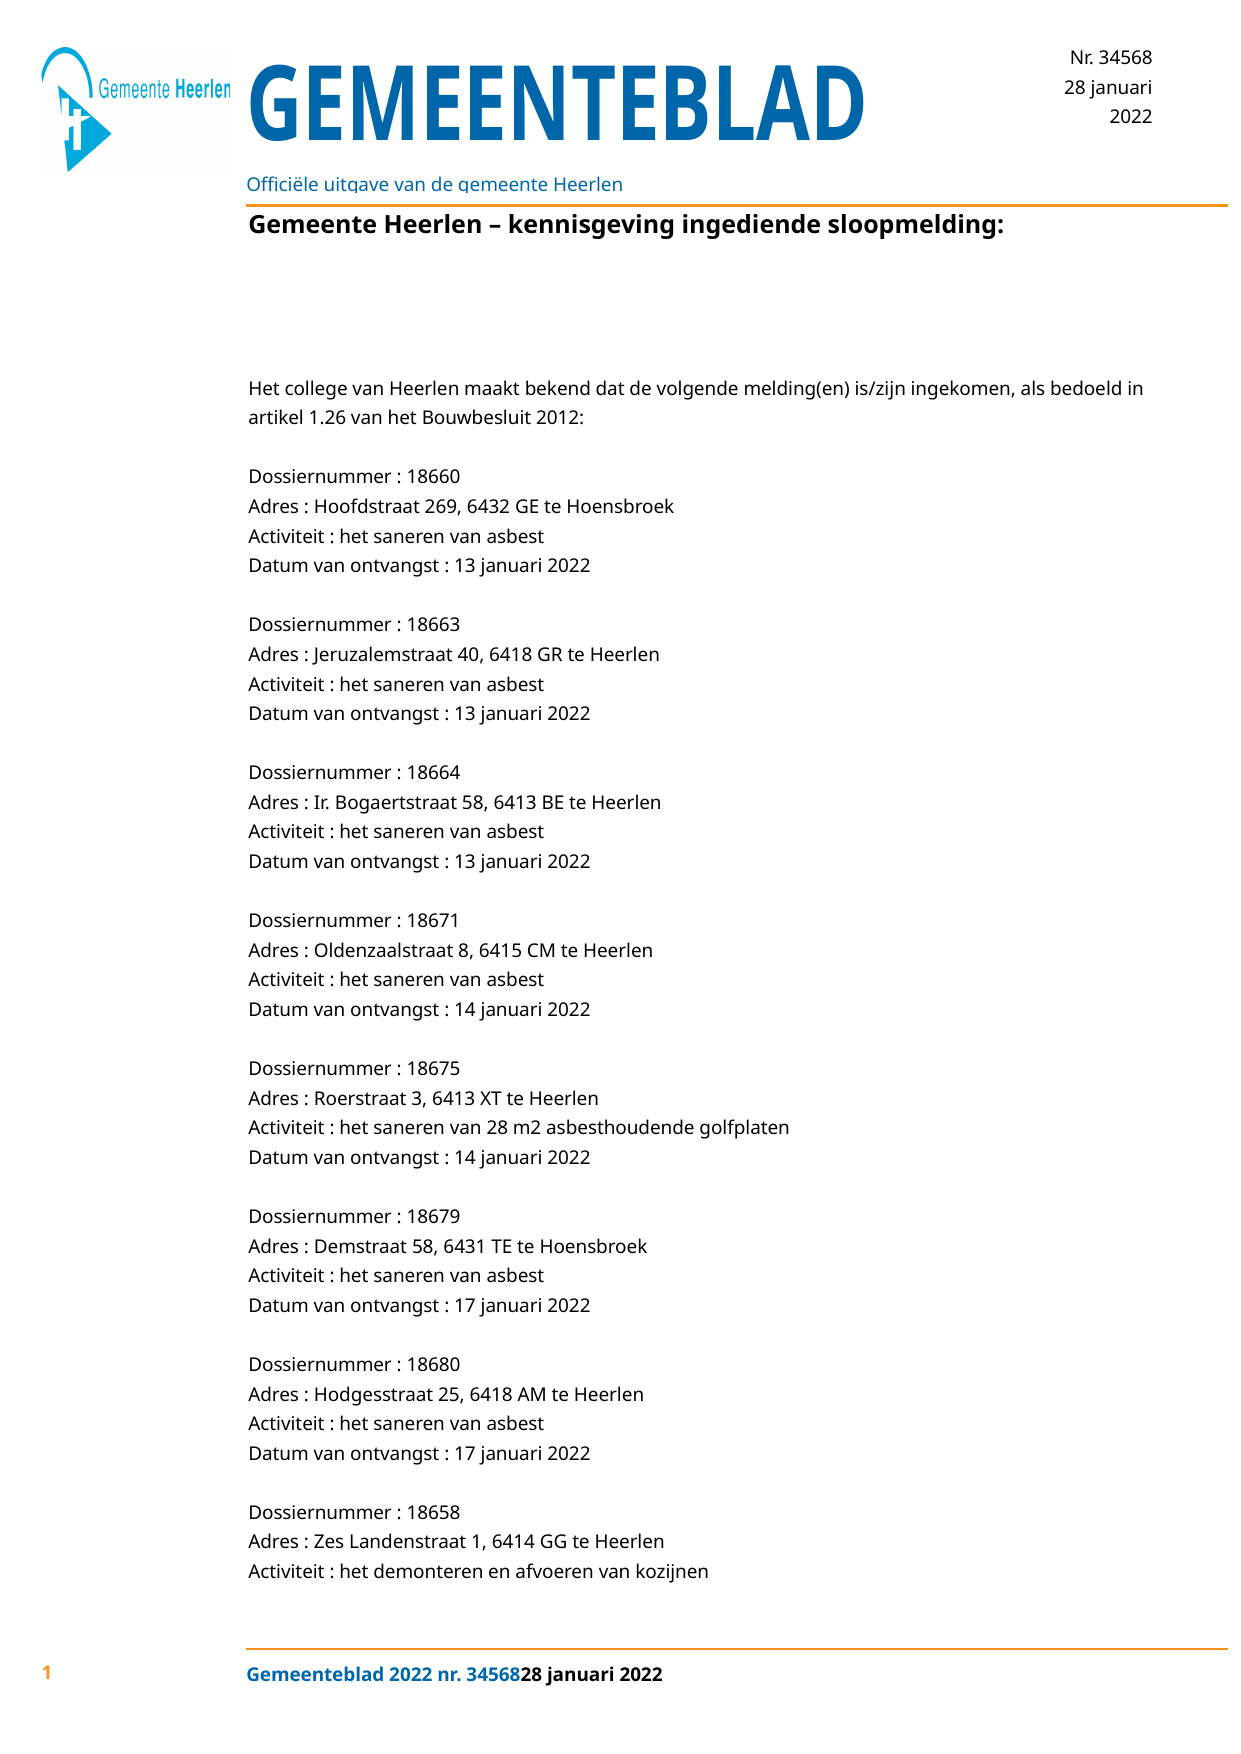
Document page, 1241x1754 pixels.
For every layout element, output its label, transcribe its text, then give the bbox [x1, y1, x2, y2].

text Dossiernummer : 18671 [248, 907, 1152, 933]
picture [41, 47, 59, 70]
text Datum van ontvangst : 17 januari 2022 [248, 1440, 1152, 1466]
text Activiteit : het demonteren en afvoeren van kozijnen [248, 1558, 1152, 1584]
text Adres : Hoofdstraat 269, 6432 GE te Hoensbroek [248, 493, 1152, 519]
text Datum van ontvangst : 13 januari 2022 [248, 848, 1152, 874]
text Adres : Ir. Bogaertstraat 58, 6413 BE te Heerlen [248, 789, 1152, 815]
text Dossiernummer : 18658 [248, 1499, 1152, 1525]
text Dossiernummer : 18660 [248, 464, 1152, 489]
text Activiteit : het saneren van 28 m2 asbesthoudende golfplaten [248, 1114, 1152, 1140]
text Datum van ontvangst : 14 januari 2022 [248, 1144, 1152, 1170]
text Adres : Oldenzaalstraat 8, 6415 CM te Heerlen [248, 937, 1152, 963]
text Adres : Demstraat 58, 6431 TE te Hoensbroek [248, 1233, 1152, 1258]
text Dossiernummer : 18664 [248, 759, 1152, 785]
text Activiteit : het saneren van asbest [248, 671, 1152, 696]
text Activiteit : het saneren van asbest [248, 1410, 1152, 1436]
text Activiteit : het saneren van asbest [248, 819, 1152, 844]
text Dossiernummer : 18663 [248, 612, 1152, 637]
text Adres : Hodgesstraat 25, 6418 AM te Heerlen [248, 1381, 1152, 1406]
text Dossiernummer : 18679 [248, 1203, 1152, 1229]
picture [41, 47, 231, 172]
text Dossiernummer : 18680 [248, 1351, 1152, 1377]
text Activiteit : het saneren van asbest [248, 1262, 1152, 1288]
text Dossiernummer : 18675 [248, 1055, 1152, 1081]
text Datum van ontvangst : 13 januari 2022 [248, 700, 1152, 726]
text Adres : Roerstraat 3, 6413 XT te Heerlen [248, 1085, 1152, 1111]
text Activiteit : het saneren van asbest [248, 523, 1152, 548]
text Activiteit : het saneren van asbest [248, 967, 1152, 992]
text Adres : Zes Landenstraat 1, 6414 GG te Heerlen [248, 1529, 1152, 1554]
text Datum van ontvangst : 14 januari 2022 [248, 996, 1152, 1022]
text Datum van ontvangst : 13 januari 2022 [248, 552, 1152, 578]
text Gemeente Heerlen – kennisgeving ingediende sloopmelding: [248, 207, 1152, 241]
text Datum van ontvangst : 17 januari 2022 [248, 1292, 1152, 1318]
text Adres : Jeruzalemstraat 40, 6418 GR te Heerlen [248, 641, 1152, 667]
text Het college van Heerlen maakt bekend dat de volgende melding(en) is/zijn ingekomen, als bedoeld in artikel 1.26 van het Bouwbesluit 2012: [248, 375, 1152, 430]
